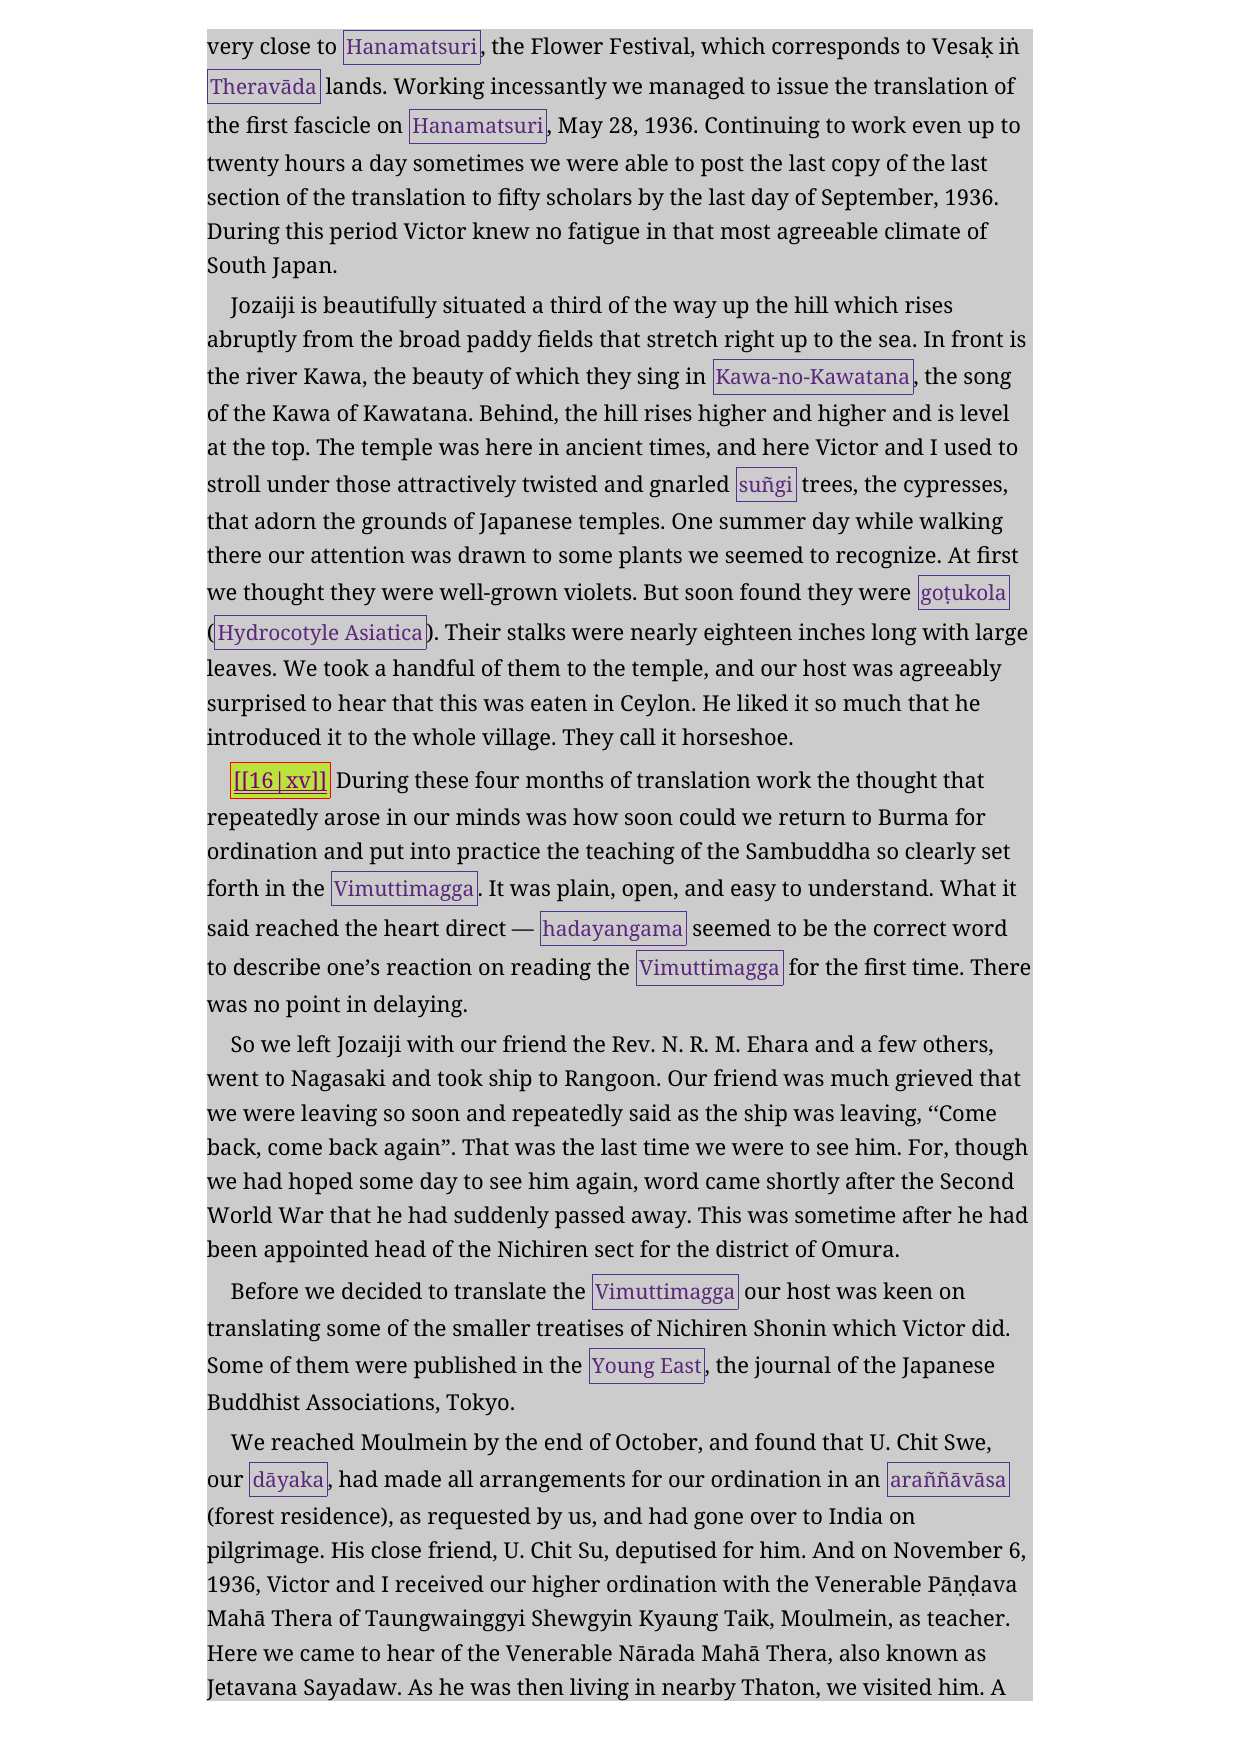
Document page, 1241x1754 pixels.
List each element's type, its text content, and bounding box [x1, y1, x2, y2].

text very close to Hanamatsuri, the Flower Festival, which corresponds to Vesaḳ iṅ Theravāda lands. Working incessantly we managed to issue the translation of the first fascicle on Hanamatsuri, May 28, 1936. Continuing to work even up to twenty hours a day sometimes we were able to post the last copy of the last section of the translation to fifty scholars by the last day of September, 1936. During this period Victor knew no fatigue in that most agreeable climate of South Japan. [207, 29, 1033, 280]
text We reached Moulmein by the end of October, and found that U. Chit Swe, our dāyaka, had made all arrangements for our ordination in an araññāvāsa (forest residence), as requested by us, and had gone over to India on pilgrimage. His close friend, U. Chit Su, deputised for him. And on November 6, 1936, Victor and I received our higher ordination with the Venerable Pāṇḍava Mahā Thera of Taungwainggyi Shewgyin Kyaung Taik, Moulmein, as teacher. Here we came to hear of the Venerable Nārada Mahā Thera, also known as Jetavana Sayadaw. As he was then living in nearby Thaton, we visited him. A [207, 1427, 1033, 1701]
text So we left Jozaiji with our friend the Rev. N. R. M. Ehara and a few others, went to Nagasaki and took ship to Rangoon. Our friend was much grieved that we were leaving so soon and repeatedly said as the ship was leaving, ‘‘Come back, come back again”. That was the last time we were to see him. For, though we had hoped some day to see him again, word came shortly after the Second World War that he had suddenly passed away. This was sometime after he had been appointed head of the Nichiren sect for the district of Omura. [207, 1029, 1033, 1264]
text Jozaiji is beautifully situated a third of the way up the hill which rises abruptly from the broad paddy fields that stretch right up to the sea. In front is the river Kawa, the beauty of which they sing in Kawa-no-Kawatana, the song of the Kawa of Kawatana. Behind, the hill rises higher and higher and is level at the top. The temple was here in ancient times, and here Victor and I used to stroll under those attractively twisted and gnarled suñgi trees, the cypresses, that adorn the grounds of Japanese temples. One summer day while walking there our attention was drawn to some plants we seemed to recognize. At first we thought they were well-grown violets. But soon found they were goṭukola (Hydrocotyle Asiatica). Their stalks were nearly eighteen inches long with large leaves. We took a handful of them to the temple, and our host was agreeably surprised to hear that this was eaten in Ceylon. He liked it so much that he introduced it to the whole village. They call it horseshoe. [207, 290, 1033, 752]
text Before we decided to translate the Vimuttimagga our host was keen on translating some of the smaller treatises of Nichiren Shonin which Victor did. Some of them were published in the Young East, the journal of the Japanese Buddhist Associations, Tokyo. [207, 1274, 1033, 1417]
text [[16|xv]] During these four months of translation work the thought that repeatedly arose in our minds was how soon could we return to Burma for ordination and put into practice the teaching of the Sambuddha so clearly set forth in the Vimuttimagga. It was plain, open, and easy to understand. What it said reached the heart direct — hadayangama seemed to be the correct word to describe one’s reaction on reading the Vimuttimagga for the first time. There was no point in delaying. [207, 762, 1033, 1019]
